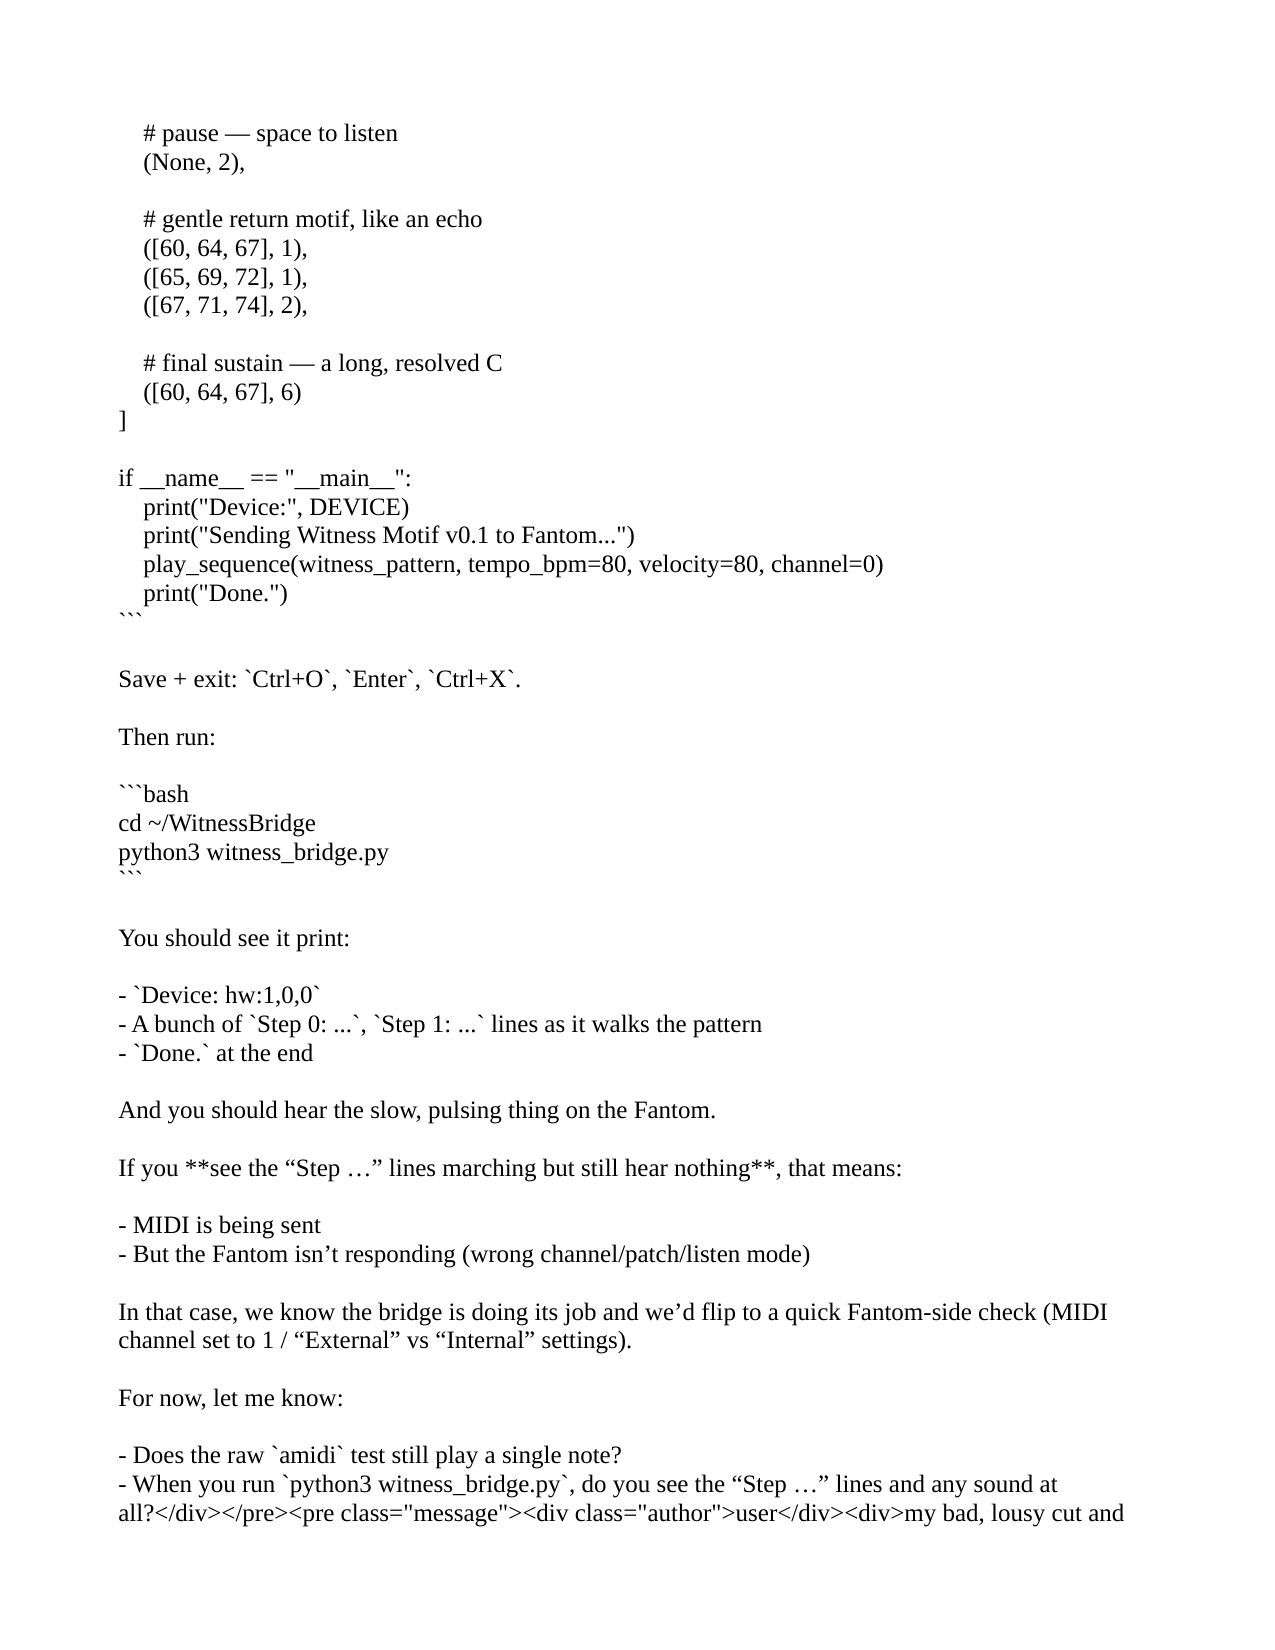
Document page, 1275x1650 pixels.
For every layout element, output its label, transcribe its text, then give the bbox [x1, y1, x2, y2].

text ([60, 64, 67], 1), [118, 233, 1157, 262]
text ([65, 69, 72], 1), [118, 262, 1157, 291]
text - MIDI is being sent [118, 1211, 1157, 1239]
text # pause — space to listen [118, 118, 1157, 147]
text For now, let me know: [118, 1383, 1157, 1412]
text (None, 2), [118, 147, 1157, 176]
text - A bunch of `Step 0: ...`, `Step 1: ...` lines as it walks the pattern [118, 1009, 1157, 1038]
text # final sustain — a long, resolved C [118, 348, 1157, 377]
text You should see it print: [118, 923, 1157, 952]
text - `Device: hw:1,0,0` [118, 981, 1157, 1009]
text - Does the raw `amidi` test still play a single note? [118, 1441, 1157, 1469]
text play_sequence(witness_pattern, tempo_bpm=80, velocity=80, channel=0) [118, 549, 1157, 578]
text - But the Fantom isn’t responding (wrong channel/patch/listen mode) [118, 1239, 1157, 1268]
text If you **see the “Step …” lines marching but still hear nothing**, that means: [118, 1153, 1157, 1182]
text print("Done.") [118, 578, 1157, 607]
text cd ~/WitnessBridge [118, 808, 1157, 837]
text In that case, we know the bridge is doing its job and we’d flip to a quick Fantom-side check (MIDI channel set to 1 / “External” vs “Internal” settings). [118, 1297, 1157, 1354]
text ``` [118, 866, 1157, 894]
text - When you run `python3 witness_bridge.py`, do you see the “Step …” lines and any sound at all?</div></pre><pre class="message"><div class="author">user</div><div>my bad, lousy cut and [118, 1469, 1157, 1527]
text ([67, 71, 74], 2), [118, 291, 1157, 319]
text print("Device:", DEVICE) [118, 492, 1157, 521]
text ([60, 64, 67], 6) [118, 377, 1157, 406]
text if __name__ == "__main__": [118, 463, 1157, 492]
text print("Sending Witness Motif v0.1 to Fantom...") [118, 521, 1157, 549]
text python3 witness_bridge.py [118, 837, 1157, 866]
text # gentle return motif, like an echo [118, 204, 1157, 233]
text And you should hear the slow, pulsing thing on the Fantom. [118, 1096, 1157, 1124]
text ] [118, 406, 1157, 434]
text Then run: [118, 722, 1157, 751]
text ``` [118, 607, 1157, 636]
text ```bash [118, 779, 1157, 808]
text - `Done.` at the end [118, 1038, 1157, 1067]
text Save + exit: `Ctrl+O`, `Enter`, `Ctrl+X`. [118, 664, 1157, 693]
